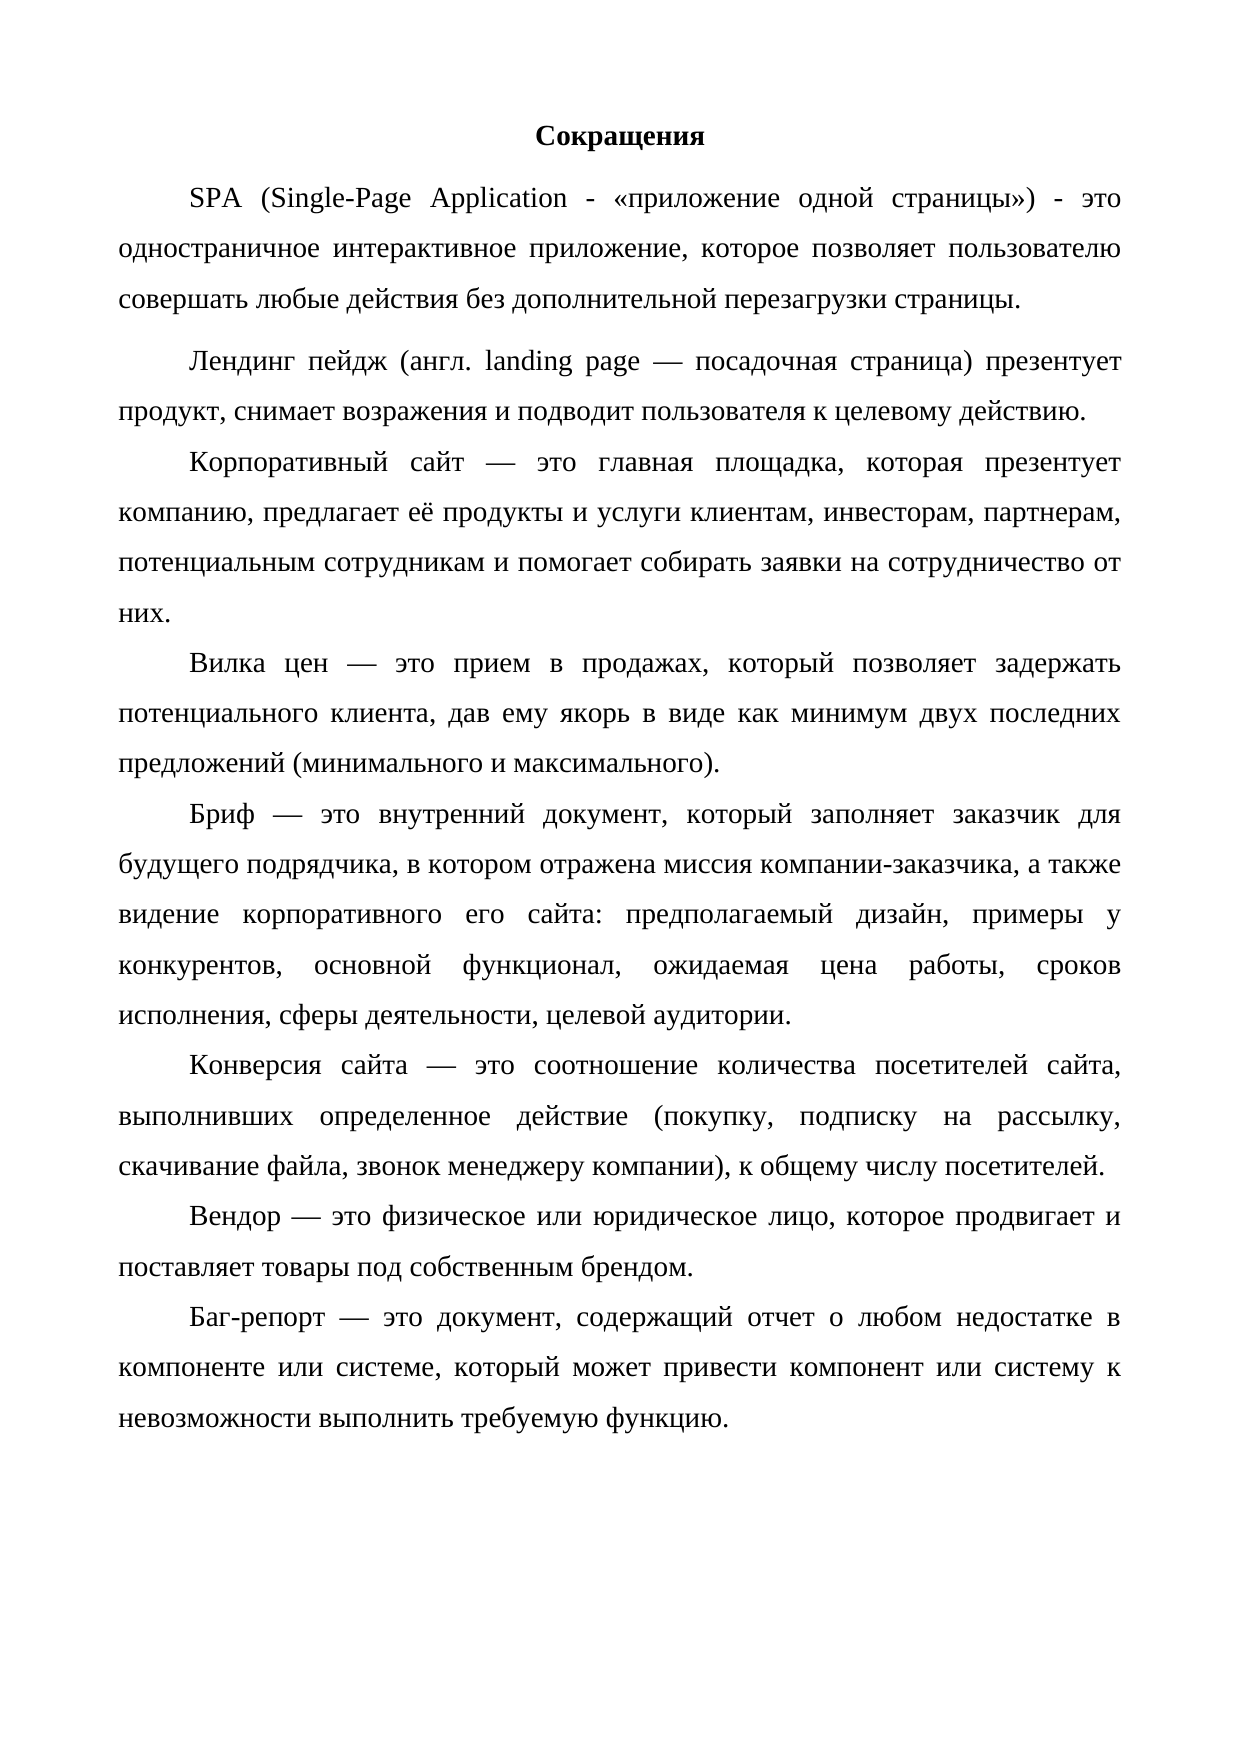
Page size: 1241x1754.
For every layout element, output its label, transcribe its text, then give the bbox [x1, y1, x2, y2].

subtitle Сокращения [118, 118, 1122, 152]
text Вилка цен — это прием в продажах, который позволяет задержать потенциального клиента, дав ему якорь в виде как минимум двух последних предложений (минимального и максимального). [118, 645, 1122, 779]
text Баг-репорт — это документ, содержащий отчет о любом недостатке в компоненте или системе, который может привести компонент или систему к невозможности выполнить требуемую функцию. [118, 1299, 1122, 1433]
text Бриф — это внутренний документ, который заполняет заказчик для будущего подрядчика, в котором отражена миссия компании-заказчика, а также видение корпоративного его сайта: предполагаемый дизайн, примеры у конкурентов, основной функционал, ожидаемая цена работы, сроков исполнения, сферы деятельности, целевой аудитории. [118, 796, 1122, 1031]
text Вендор — это физическое или юридическое лицо, которое продвигает и поставляет товары под собственным брендом. [118, 1198, 1122, 1282]
text Конверсия сайта — это соотношение количества посетителей сайта, выполнивших определенное действие (покупку, подписку на рассылку, скачивание файла, звонок менеджеру компании), к общему числу посетителей. [118, 1047, 1122, 1182]
text Корпоративный сайт — это главная площадка, которая презентует компанию, предлагает её продукты и услуги клиентам, инвесторам, партнерам, потенциальным сотрудникам и помогает собирать заявки на сотрудничество от них. [118, 444, 1122, 628]
text Лендинг пейдж (англ. landing page — посадочная страница) презентует продукт, снимает возражения и подводит пользователя к целевому действию. [118, 343, 1122, 427]
text SPA (Single-Page Application - «приложение одной страницы») - это одностраничное интерактивное приложение, которое позволяет пользователю совершать любые действия без дополнительной перезагрузки страницы. [118, 180, 1122, 314]
